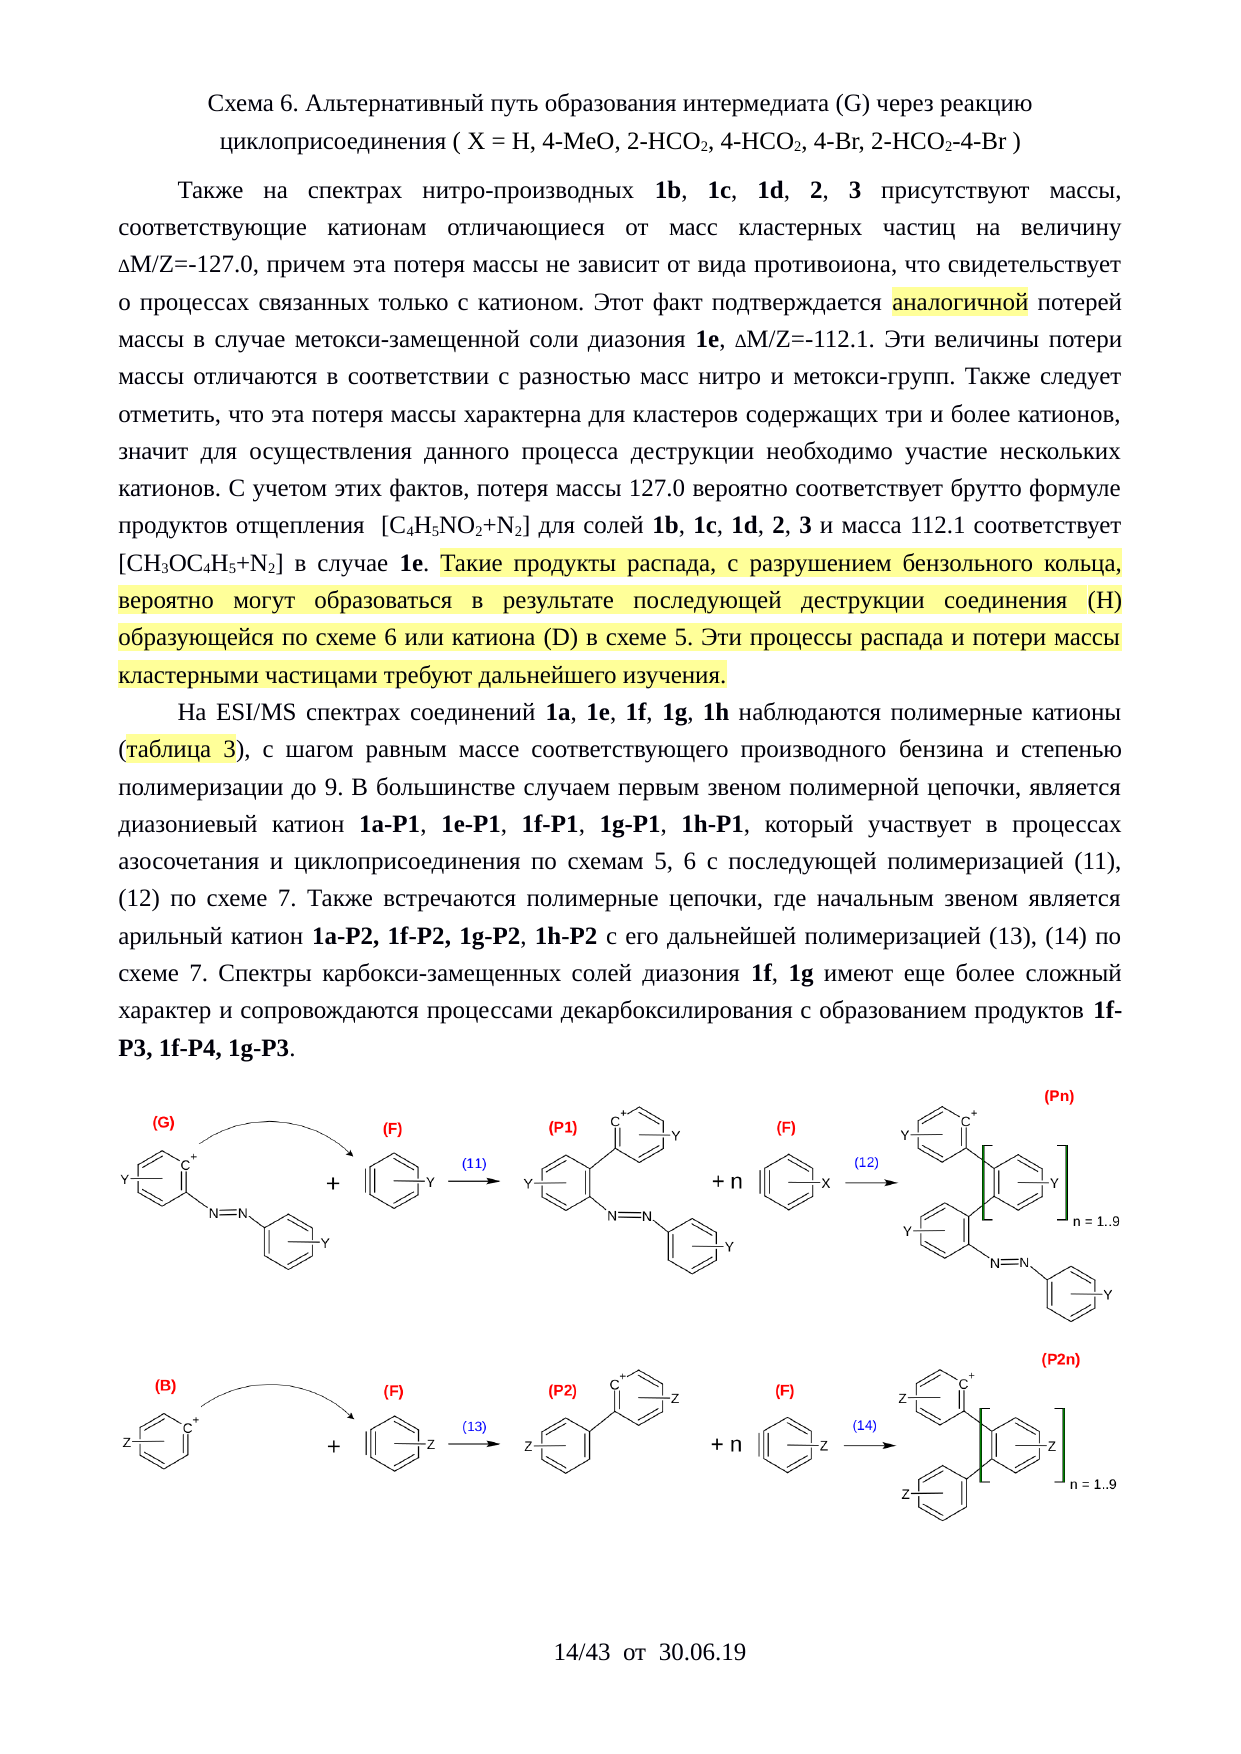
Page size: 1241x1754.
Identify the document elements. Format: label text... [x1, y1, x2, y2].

text Также на спектрах нитро-производных 1b, 1c, 1d, 2, 3 присутствуют массы, соответствующие катионам отличающиеся от масс кластерных частиц на величину ∆M/Z=‑127.0, причем эта потеря массы не зависит от вида противоиона, что свидетельствует о процессах связанных только с катионом. Этот факт подтверждается аналогичной потерей массы в случае метокси-замещенной соли диазония 1e, ∆M/Z=‑112.1. Эти величины потери массы отличаются в соответствии с разностью масс нитро и метокси-групп. Также следует отметить, что эта потеря массы характерна для кластеров содержащих три и более катионов, значит для осуществления данного процесса деструкции необходимо участие нескольких катионов. С учетом этих фактов, потеря массы 127.0 вероятно соответствует брутто формуле продуктов отщепления [C4H5NO2+N2] для солей 1b, 1c, 1d, 2, 3 и масса 112.1 соответствует [CH3OC4H5+N2] в случае 1e. Такие продукты распада, с разрушением бензольного кольца, вероятно могут образоваться в результате последующей деструкции соединения (H) образующейся по схеме 6 или катиона (D) в схеме 5. Эти процессы распада и потери массы кластерными частицами требуют дальнейшего изучения. [118, 175, 1122, 688]
picture [118, 1348, 1123, 1529]
picture [118, 1081, 1123, 1328]
text На ESI/MS спектрах соединений 1a, 1e, 1f, 1g, 1h наблюдаются полимерные катионы (таблица 3), с шагом равным массе соответствующего производного бензина и степенью полимеризации до 9. В большинстве случаем первым звеном полимерной цепочки, является диазониевый катион 1a-P1, 1e-P1, 1f-P1, 1g-P1, 1h-P1, который участвует в процессах азосочетания и циклоприсоединения по схемам 5, 6 с последующей полимеризацией (11), (12) по схеме 7. Также встречаются полимерные цепочки, где начальным звеном является арильный катион 1a-P2, 1f-P2, 1g-P2, 1h-P2 с его дальнейшей полимеризацией (13), (14) по схеме 7. Спектры карбокси-замещенных солей диазония 1f, 1g имеют еще более сложный характер и сопровождаются процессами декарбоксилирования с образованием продуктов 1f-P3, 1f-P4, 1g-P3. [118, 697, 1122, 1061]
text Схема 6. Альтернативный путь образования интермедиата (G) через реакцию циклоприсоединения ( X = H, 4-MeO, 2-HCO2, 4-HCO2, 4-Br, 2-HCO2-4-Br ) [118, 88, 1122, 154]
